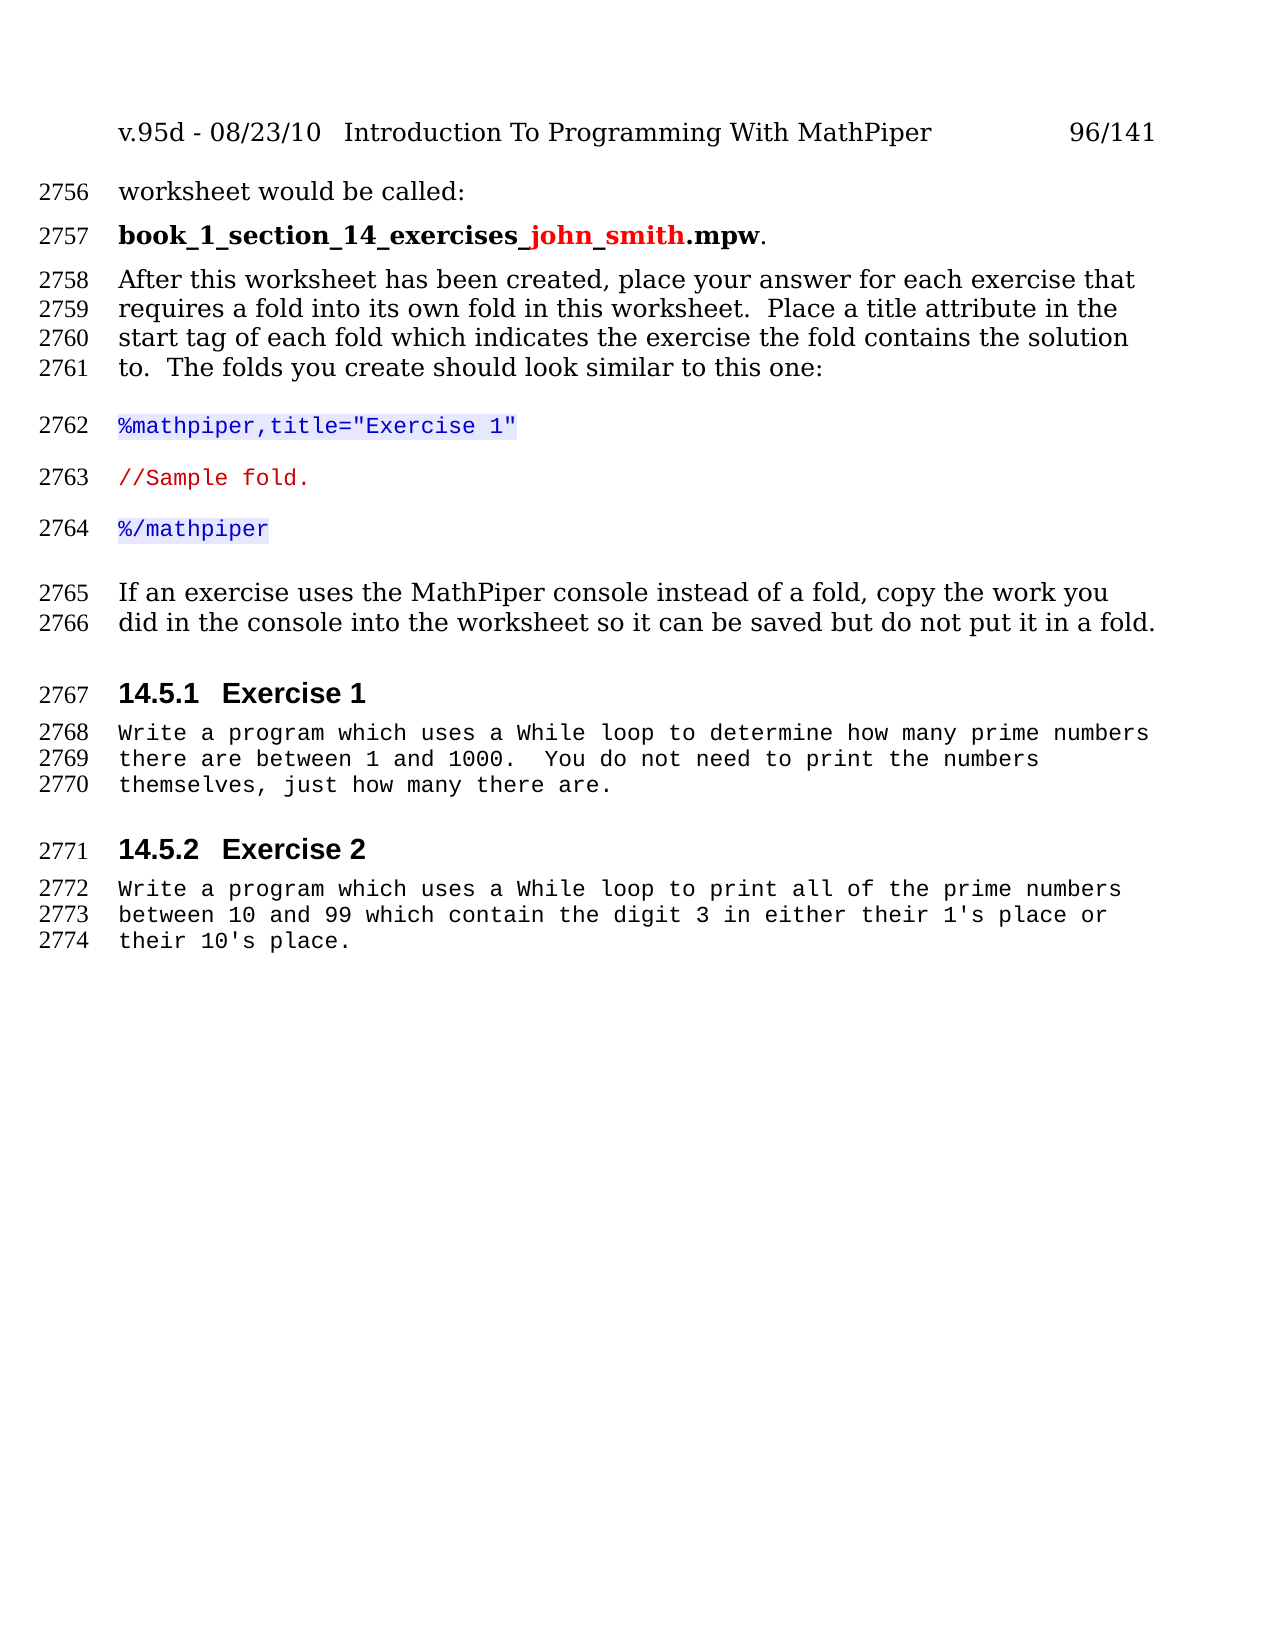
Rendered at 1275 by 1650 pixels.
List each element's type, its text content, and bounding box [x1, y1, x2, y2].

text %/mathpiper [118, 518, 1157, 544]
text book_1_section_14_exercises_john_smith.mpw. [118, 221, 1157, 250]
text %mathpiper,title="Exercise 1" [118, 414, 1157, 440]
text //Sample fold. [118, 466, 1157, 492]
subtitle Exercise 2 [118, 832, 1157, 866]
text Write a program which uses a While loop to determine how many prime numbers there are between 1 and 1000. You do not need to print the numbers themselves, just how many there are. [118, 721, 1157, 799]
text If an exercise uses the MathPiper console instead of a fold, copy the work you did in the console into the worksheet so it can be saved but do not put it in a fold. [118, 578, 1157, 637]
text After this worksheet has been created, place your answer for each exercise that requires a fold into its own fold in this worksheet. Place a title attribute in the start tag of each fold which indicates the exercise the fold contains the solution to. The folds you create should look similar to this one: [118, 265, 1157, 382]
subtitle Exercise 1 [118, 676, 1157, 709]
text Write a program which uses a While loop to print all of the prime numbers between 10 and 99 which contain the digit 3 in either their 1's place or their 10's place. [118, 878, 1157, 956]
text worksheet would be called: [118, 177, 1157, 206]
